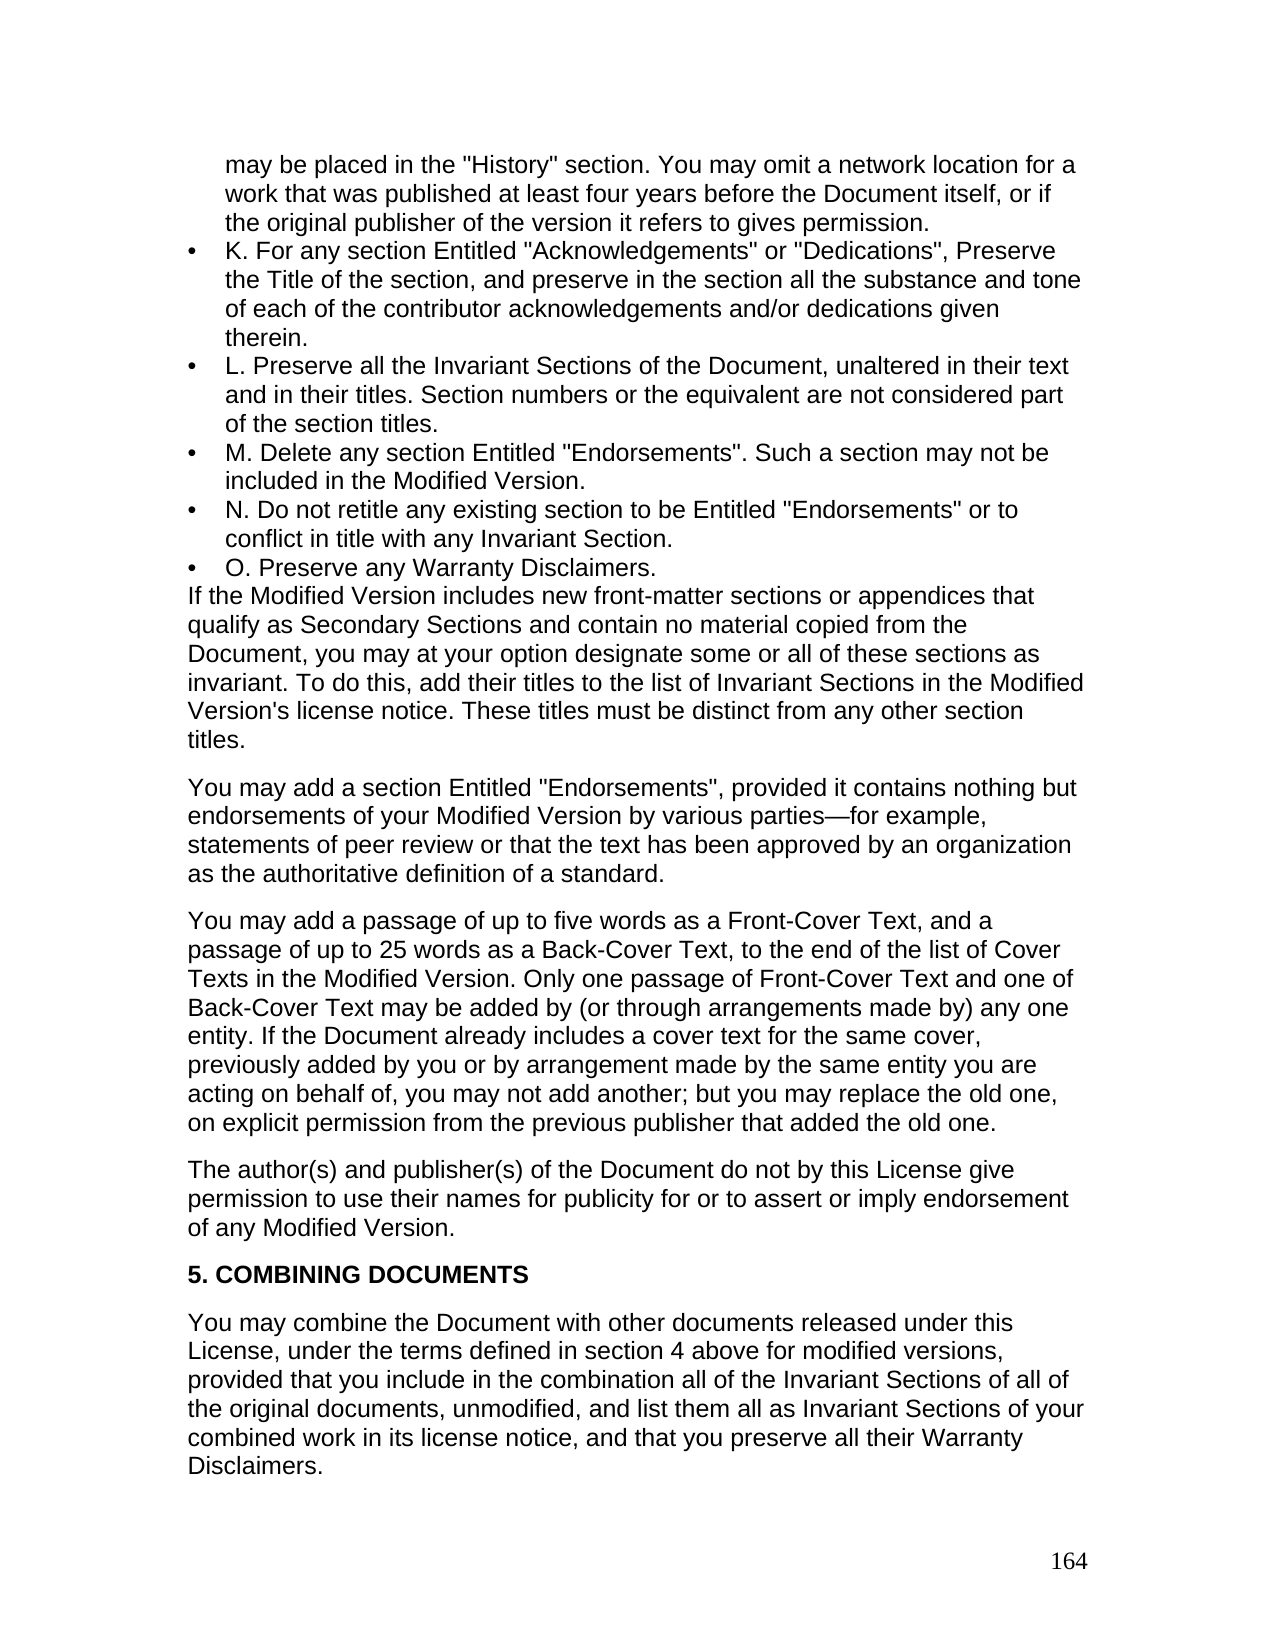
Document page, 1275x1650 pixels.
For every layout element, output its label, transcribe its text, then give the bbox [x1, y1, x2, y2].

text 5. COMBINING DOCUMENTS [187, 1260, 1087, 1289]
text • K. For any section Entitled "Acknowledgements" or "Dedications", Preserve the Title of the section, and preserve in the section all the substance and tone of each of the contributor acknowledgements and/or dedications given therein. [187, 236, 1087, 351]
text • M. Delete any section Entitled "Endorsements". Such a section may not be included in the Modified Version. [187, 437, 1087, 495]
text • O. Preserve any Warranty Disclaimers. [187, 552, 1087, 581]
text You may add a section Entitled "Endorsements", provided it contains nothing but endorsements of your Modified Version by various parties—for example, statements of peer review or that the text has been approved by an organization as the authoritative definition of a standard. [187, 772, 1087, 887]
text The author(s) and publisher(s) of the Document do not by this License give permission to use their names for publicity for or to assert or imply endorsement of any Modified Version. [187, 1155, 1087, 1241]
text may be placed in the "History" section. You may omit a network location for a work that was published at least four years before the Document itself, or if the original publisher of the version it refers to gives permission. [187, 150, 1087, 236]
text • L. Preserve all the Invariant Sections of the Document, unaltered in their text and in their titles. Section numbers or the equivalent are not considered part of the section titles. [187, 351, 1087, 437]
text You may combine the Document with other documents released under this License, under the terms defined in section 4 above for modified versions, provided that you include in the combination all of the Invariant Sections of all of the original documents, unmodified, and list them all as Invariant Sections of your combined work in its license notice, and that you preserve all their Warranty Disclaimers. [187, 1307, 1087, 1480]
text You may add a passage of up to five words as a Front-Cover Text, and a passage of up to 25 words as a Back-Cover Text, to the end of the list of Cover Texts in the Modified Version. Only one passage of Front-Cover Text and one of Back-Cover Text may be added by (or through arrangements made by) any one entity. If the Document already includes a cover text for the same cover, previously added by you or by arrangement made by the same entity you are acting on behalf of, you may not add another; but you may replace the old one, on explicit permission from the previous publisher that added the old one. [187, 906, 1087, 1136]
text If the Modified Version includes new front-matter sections or appendices that qualify as Secondary Sections and contain no material copied from the Document, you may at your option designate some or all of these sections as invariant. To do this, add their titles to the list of Invariant Sections in the Modified Version's license notice. These titles must be distinct from any other section titles. [187, 581, 1087, 754]
text • N. Do not retitle any existing section to be Entitled "Endorsements" or to conflict in title with any Invariant Section. [187, 495, 1087, 552]
